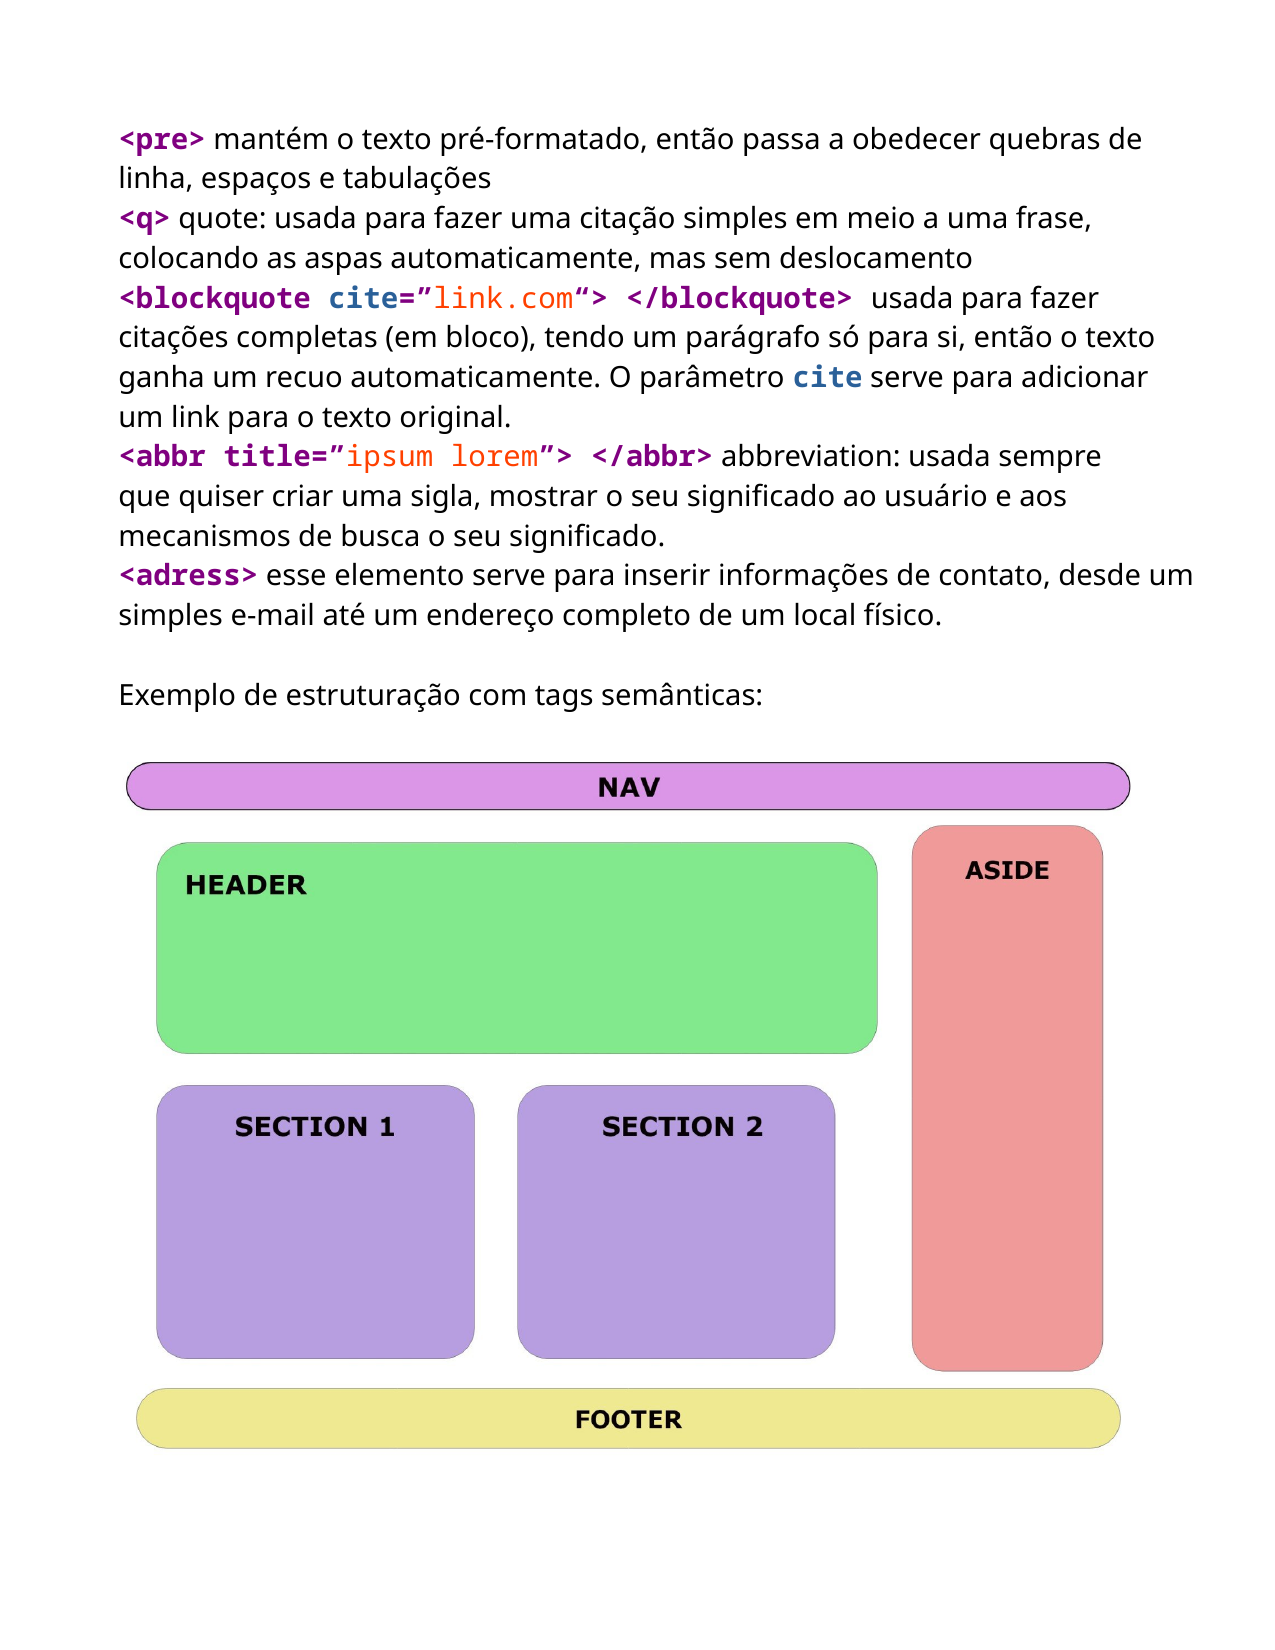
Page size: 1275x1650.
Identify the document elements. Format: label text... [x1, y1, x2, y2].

text Exemplo de estruturação com tags semânticas: [118, 674, 1198, 713]
text <adress> esse elemento serve para inserir informações de contato, desde um simples e-mail até um endereço completo de um local físico. [118, 555, 1198, 634]
text <blockquote cite=”link.com“> </blockquote> usada para fazer citações completas (em bloco), tendo um parágrafo só para si, então o texto ganha um recuo automaticamente. O parâmetro cite serve para adicionar um link para o texto original. [118, 277, 1157, 436]
text <abbr title=”ipsum lorem”> </abbr> abbreviation: usada sempre que quiser criar uma sigla, mostrar o seu significado ao usuário e aos mecanismos de busca o seu significado. [118, 436, 1157, 555]
text <pre> mantém o texto pré-formatado, então passa a obedecer quebras de linha, espaços e tabulações [118, 118, 1198, 197]
picture [118, 753, 1138, 1457]
text <q> quote: usada para fazer uma citação simples em meio a uma frase, colocando as aspas automaticamente, mas sem deslocamento [118, 197, 1157, 277]
